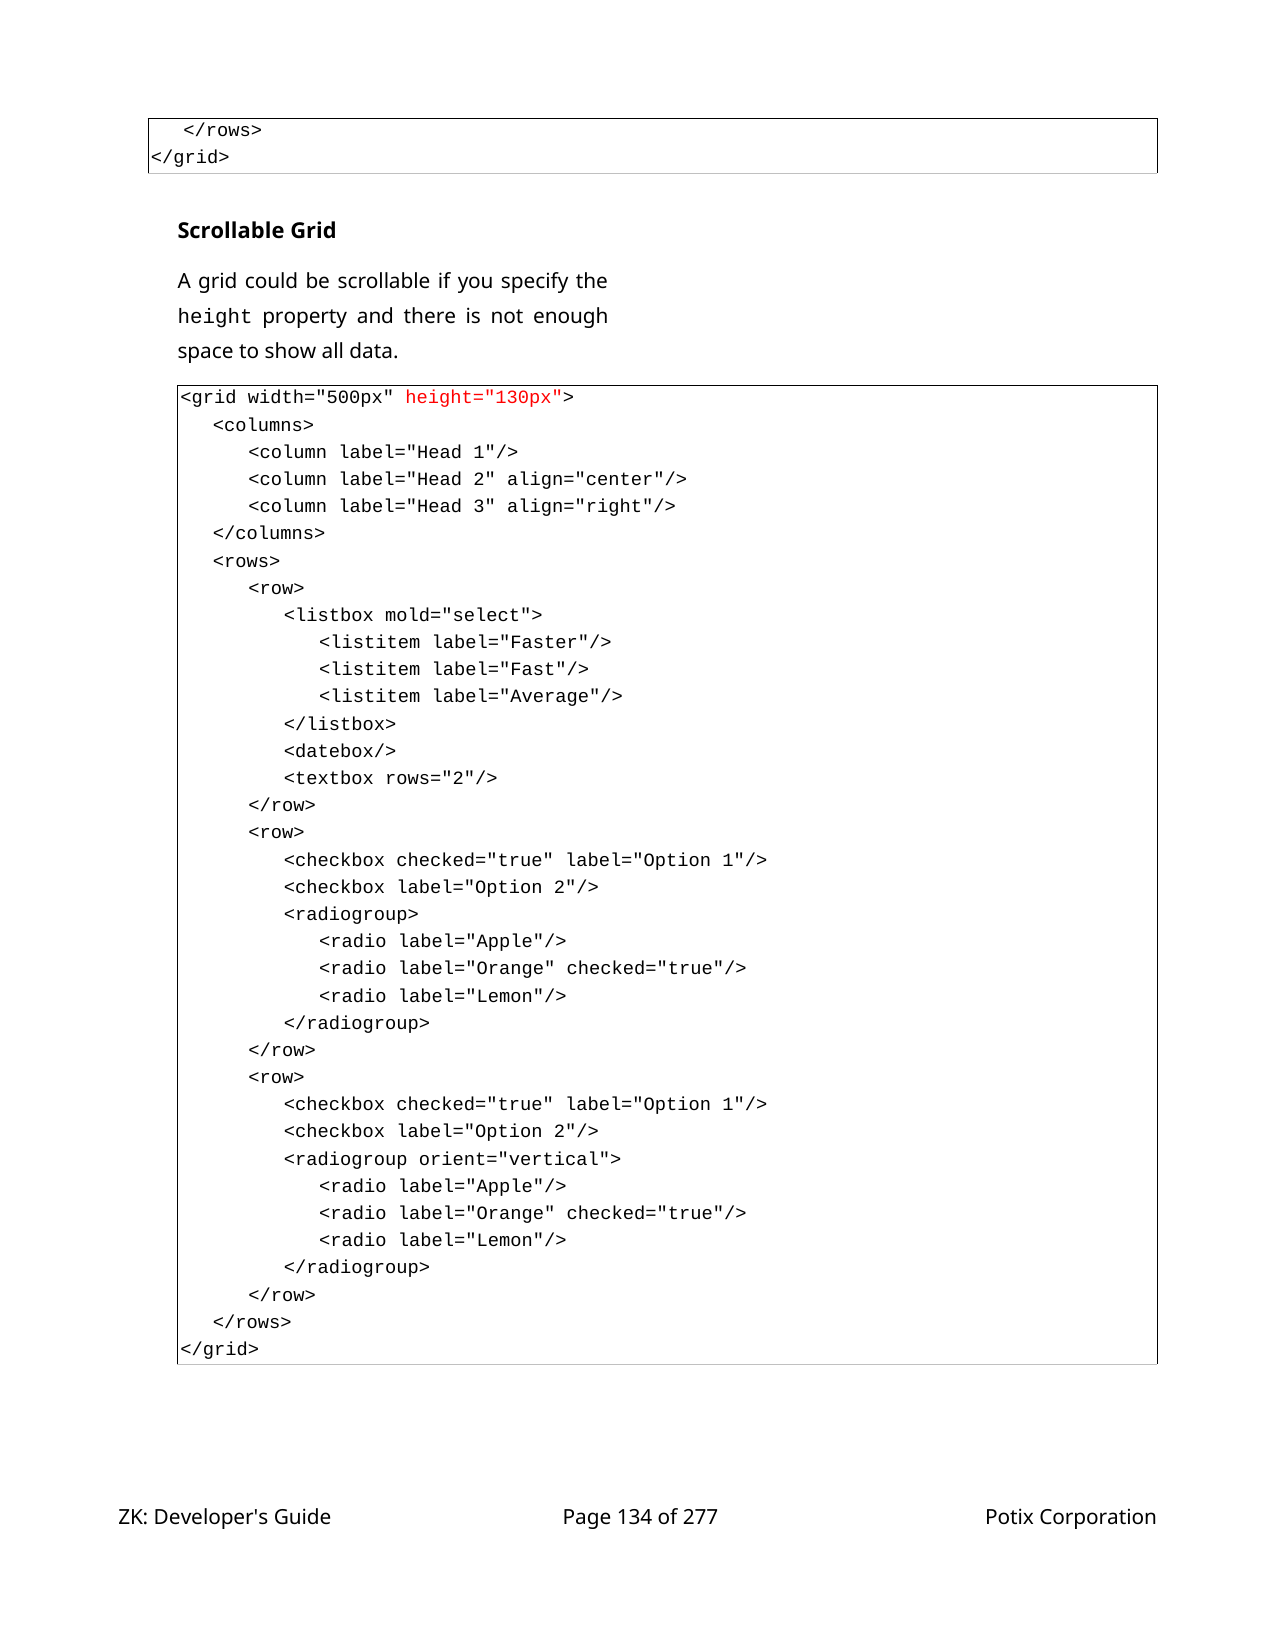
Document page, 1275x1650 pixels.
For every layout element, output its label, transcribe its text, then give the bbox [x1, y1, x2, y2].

text <columns> [178, 412, 1157, 437]
text </rows> [178, 1310, 1157, 1334]
text <datebox/> [178, 739, 1157, 763]
text A grid could be scrollable if you specify the height property and there is not enough space to show all data. [177, 266, 1157, 365]
text <radiogroup orient="vertical"> [178, 1147, 1157, 1171]
subtitle Scrollable Grid [177, 215, 1157, 245]
text </columns> [178, 521, 1157, 546]
text <radio label="Lemon"/> [178, 983, 1157, 1008]
text <textbox rows="2"/> [178, 766, 1157, 790]
text </rows> [149, 119, 1157, 142]
text </radiogroup> [178, 1255, 1157, 1279]
text <listitem label="Faster"/> [178, 630, 1157, 654]
text </radiogroup> [178, 1011, 1157, 1035]
text <radio label="Apple"/> [178, 929, 1157, 953]
text <rows> [178, 548, 1157, 573]
text <radio label="Orange" checked="true"/> [178, 1201, 1157, 1225]
text <row> [178, 1065, 1157, 1089]
text </grid> [178, 1337, 1157, 1364]
text <grid width="500px" height="130px"> [178, 386, 1157, 409]
text <row> [178, 576, 1157, 600]
text <listitem label="Fast"/> [178, 657, 1157, 681]
text <radio label="Lemon"/> [178, 1228, 1157, 1252]
text <listitem label="Average"/> [178, 684, 1157, 709]
text <column label="Head 3" align="right"/> [178, 494, 1157, 518]
text <column label="Head 1"/> [178, 440, 1157, 464]
text <radiogroup> [178, 902, 1157, 926]
text </listbox> [178, 712, 1157, 736]
text <column label="Head 2" align="center"/> [178, 467, 1157, 491]
text <radio label="Apple"/> [178, 1174, 1157, 1198]
text <listbox mold="select"> [178, 603, 1157, 627]
text </row> [178, 793, 1157, 817]
text <radio label="Orange" checked="true"/> [178, 956, 1157, 981]
text </row> [178, 1038, 1157, 1062]
text </row> [178, 1282, 1157, 1307]
text </grid> [149, 145, 1157, 173]
text <checkbox label="Option 2"/> [178, 1119, 1157, 1144]
text <checkbox checked="true" label="Option 1"/> [178, 847, 1157, 872]
text <checkbox checked="true" label="Option 1"/> [178, 1092, 1157, 1116]
text <checkbox label="Option 2"/> [178, 875, 1157, 899]
text <row> [178, 820, 1157, 844]
